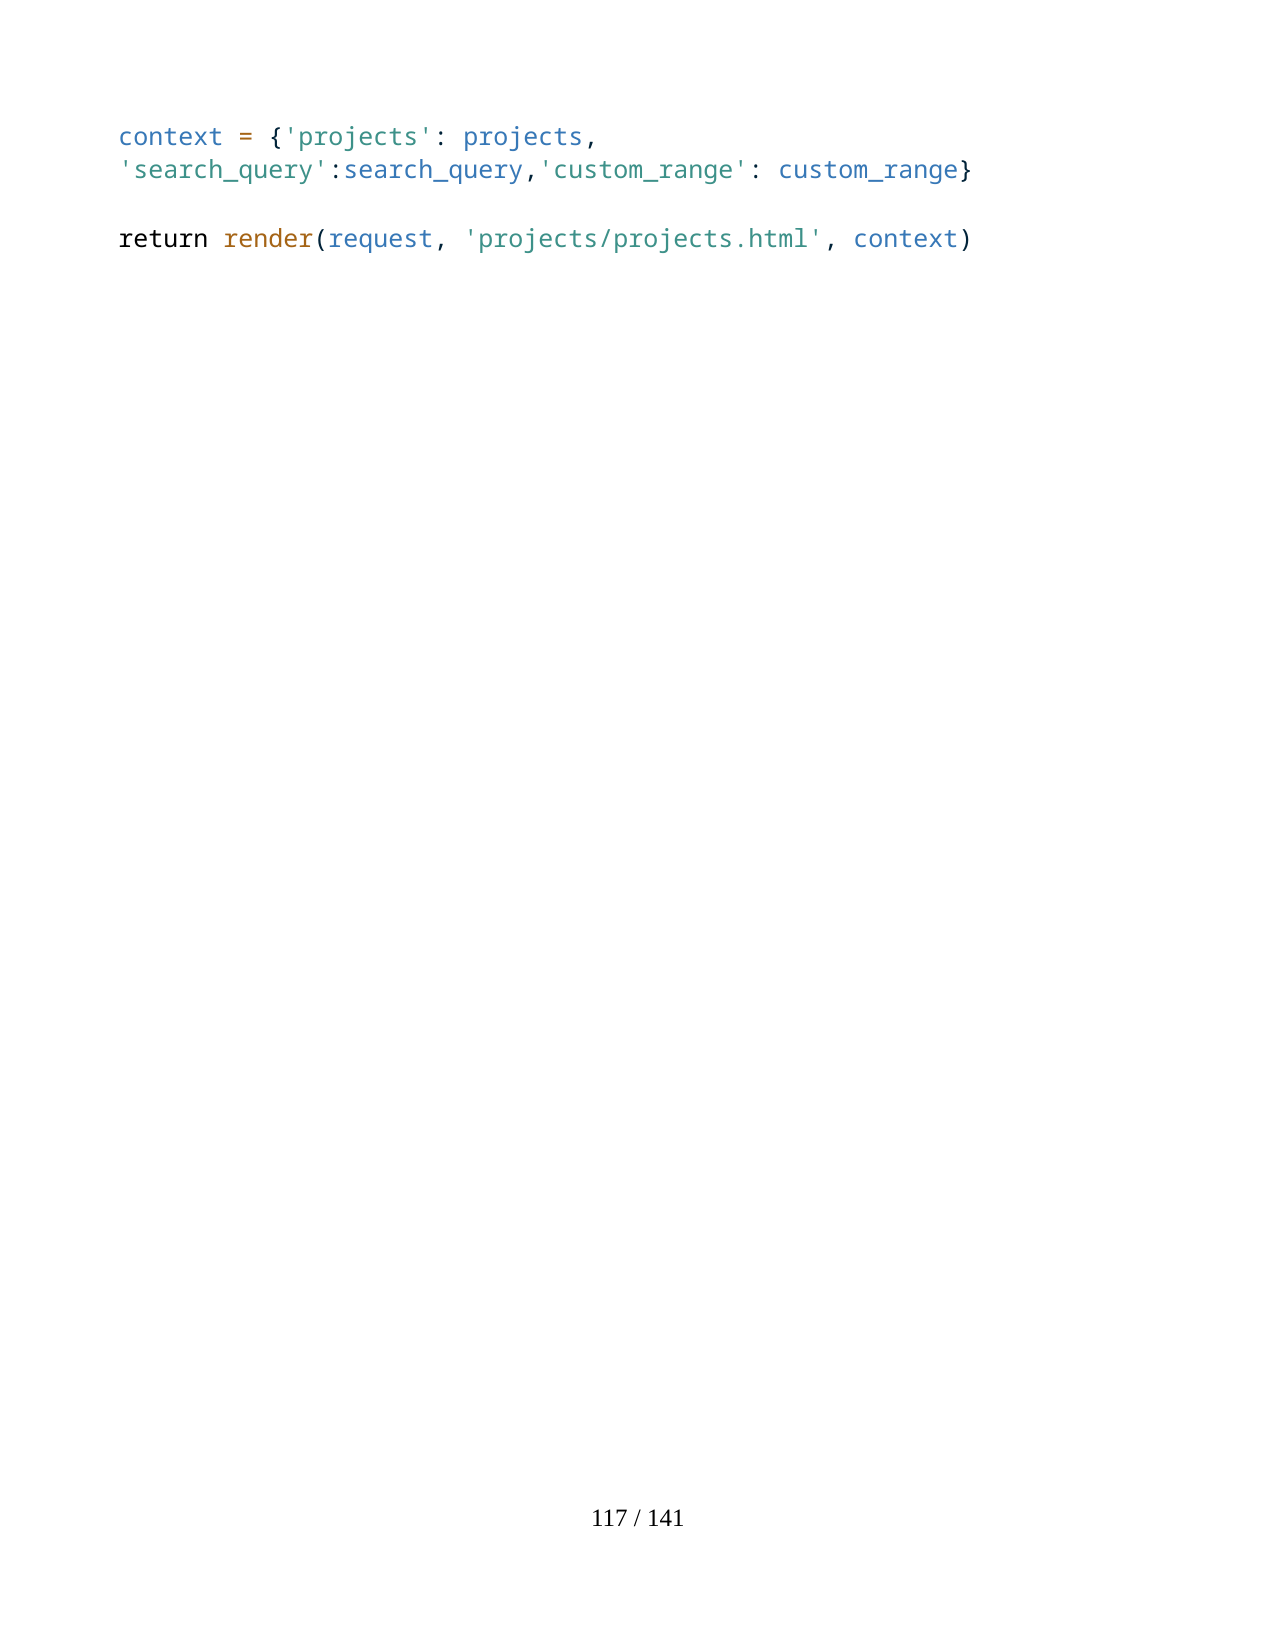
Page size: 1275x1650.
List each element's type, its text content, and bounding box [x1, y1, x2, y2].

text context = {'projects': projects, 'search_query':search_query,'custom_range': custom_range} [118, 118, 1157, 186]
text return render(request, 'projects/projects.html', context) [118, 220, 1157, 254]
